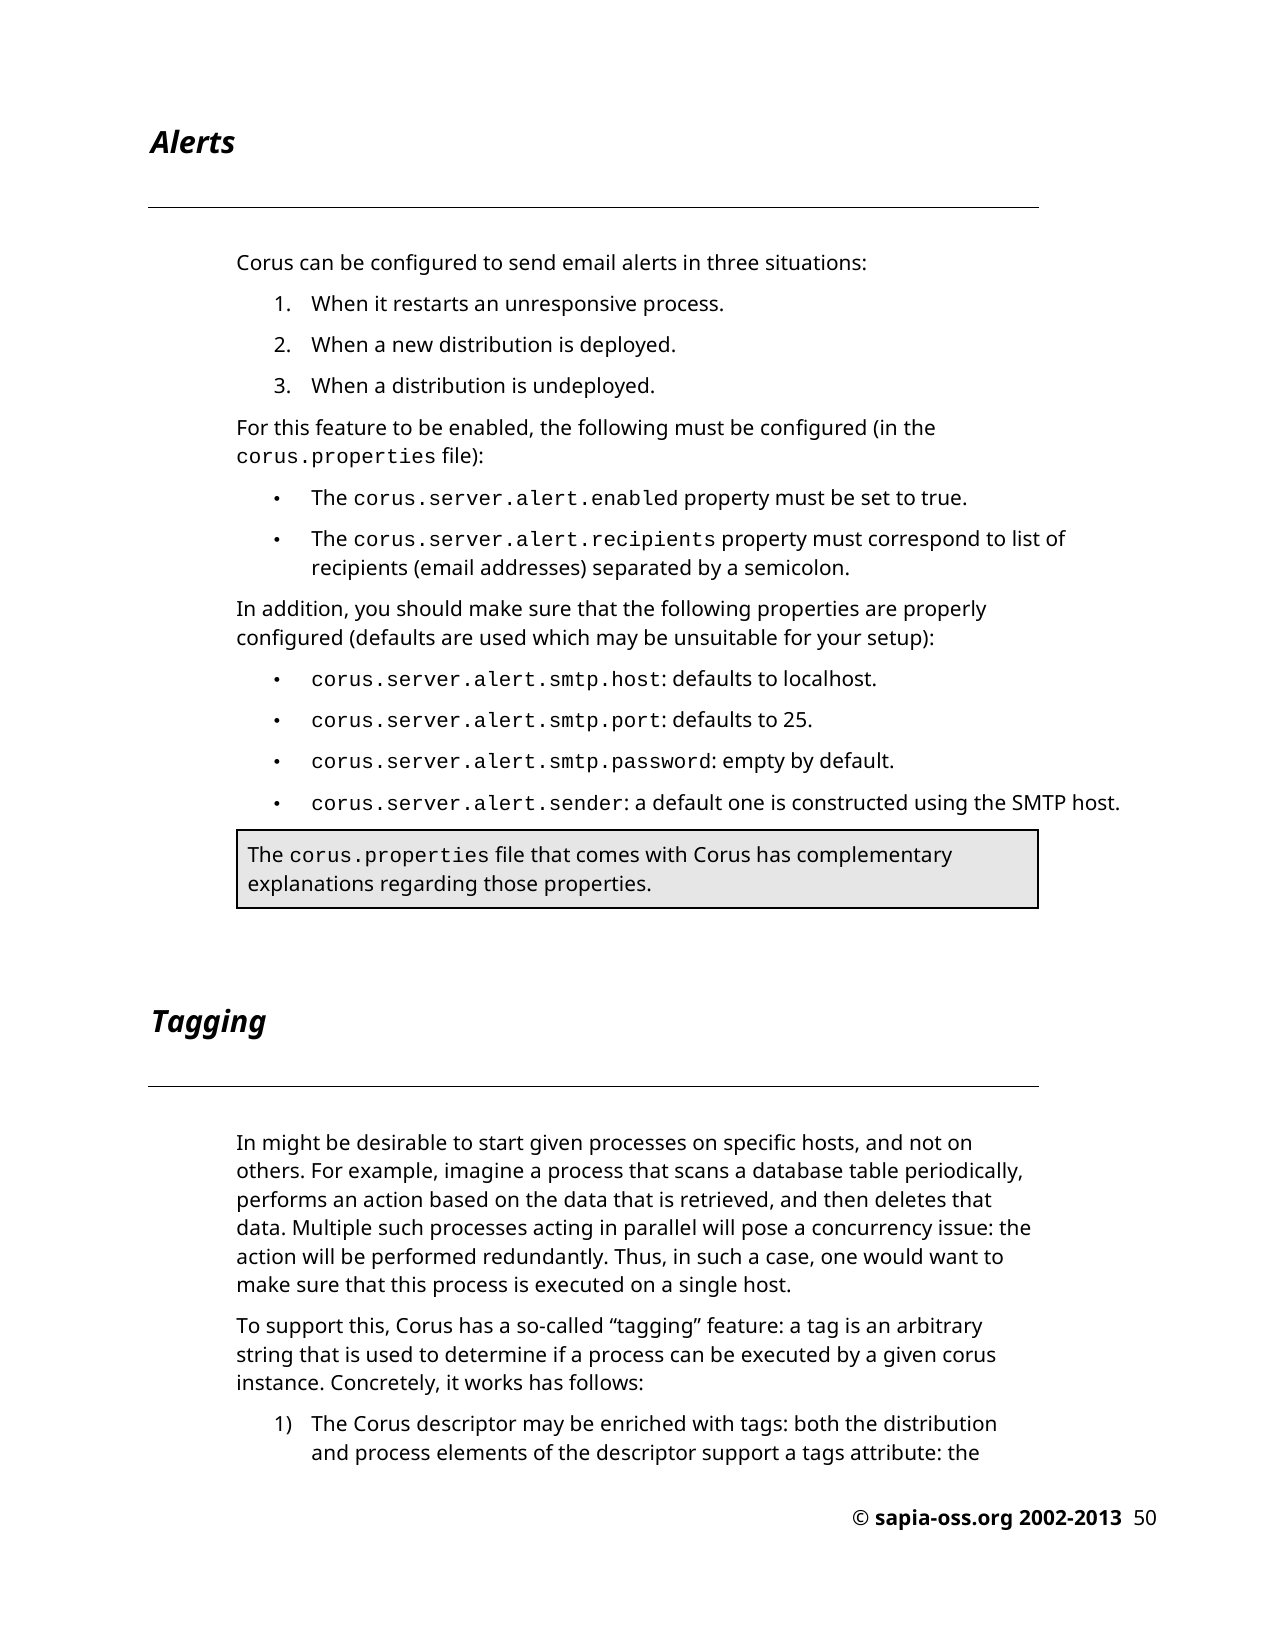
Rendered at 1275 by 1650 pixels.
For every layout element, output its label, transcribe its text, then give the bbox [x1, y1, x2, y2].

list When a distribution is undeployed. [274, 371, 1157, 400]
text Corus can be configured to send email alerts in three situations: [236, 248, 1039, 277]
subtitle Alerts [148, 118, 1039, 207]
text The corus.properties file that comes with Corus has complementary explanations regarding those properties. [238, 831, 1037, 907]
list corus.server.alert.smtp.port: defaults to 25. [274, 705, 1157, 734]
list corus.server.alert.sender: a default one is constructed using the SMTP host. [274, 788, 1157, 817]
text For this feature to be enabled, the following must be configured (in the corus.properties file): [236, 412, 1039, 470]
list corus.server.alert.smtp.host: defaults to localhost. [274, 663, 1157, 692]
text To support this, Corus has a so-called “tagging” feature: a tag is an arbitrary string that is used to determine if a process can be executed by a given corus instance. Concretely, it works has follows: [236, 1311, 1039, 1397]
list The corus.server.alert.recipients property must correspond to list of recipients (email addresses) separated by a semicolon. [274, 524, 1157, 581]
list When it restarts an unresponsive process. [274, 289, 1157, 318]
list The Corus descriptor may be enriched with tags: both the distribution and process elements of the descriptor support a tags attribute: the [274, 1409, 1039, 1466]
list When a new distribution is deployed. [274, 330, 1157, 359]
list The corus.server.alert.enabled property must be set to true. [274, 482, 1157, 511]
text In addition, you should make sure that the following properties are properly configured (defaults are used which may be unsuitable for your setup): [236, 594, 1039, 651]
subtitle Tagging [148, 997, 1039, 1086]
list corus.server.alert.smtp.password: empty by default. [274, 746, 1157, 775]
text In might be desirable to start given processes on specific hosts, and not on others. For example, imagine a process that scans a database table periodically, performs an action based on the data that is retrieved, and then deletes that data. Multiple such processes acting in parallel will pose a concurrency issue: the action will be performed redundantly. Thus, in such a case, one would want to make sure that this process is executed on a single host. [236, 1127, 1039, 1299]
